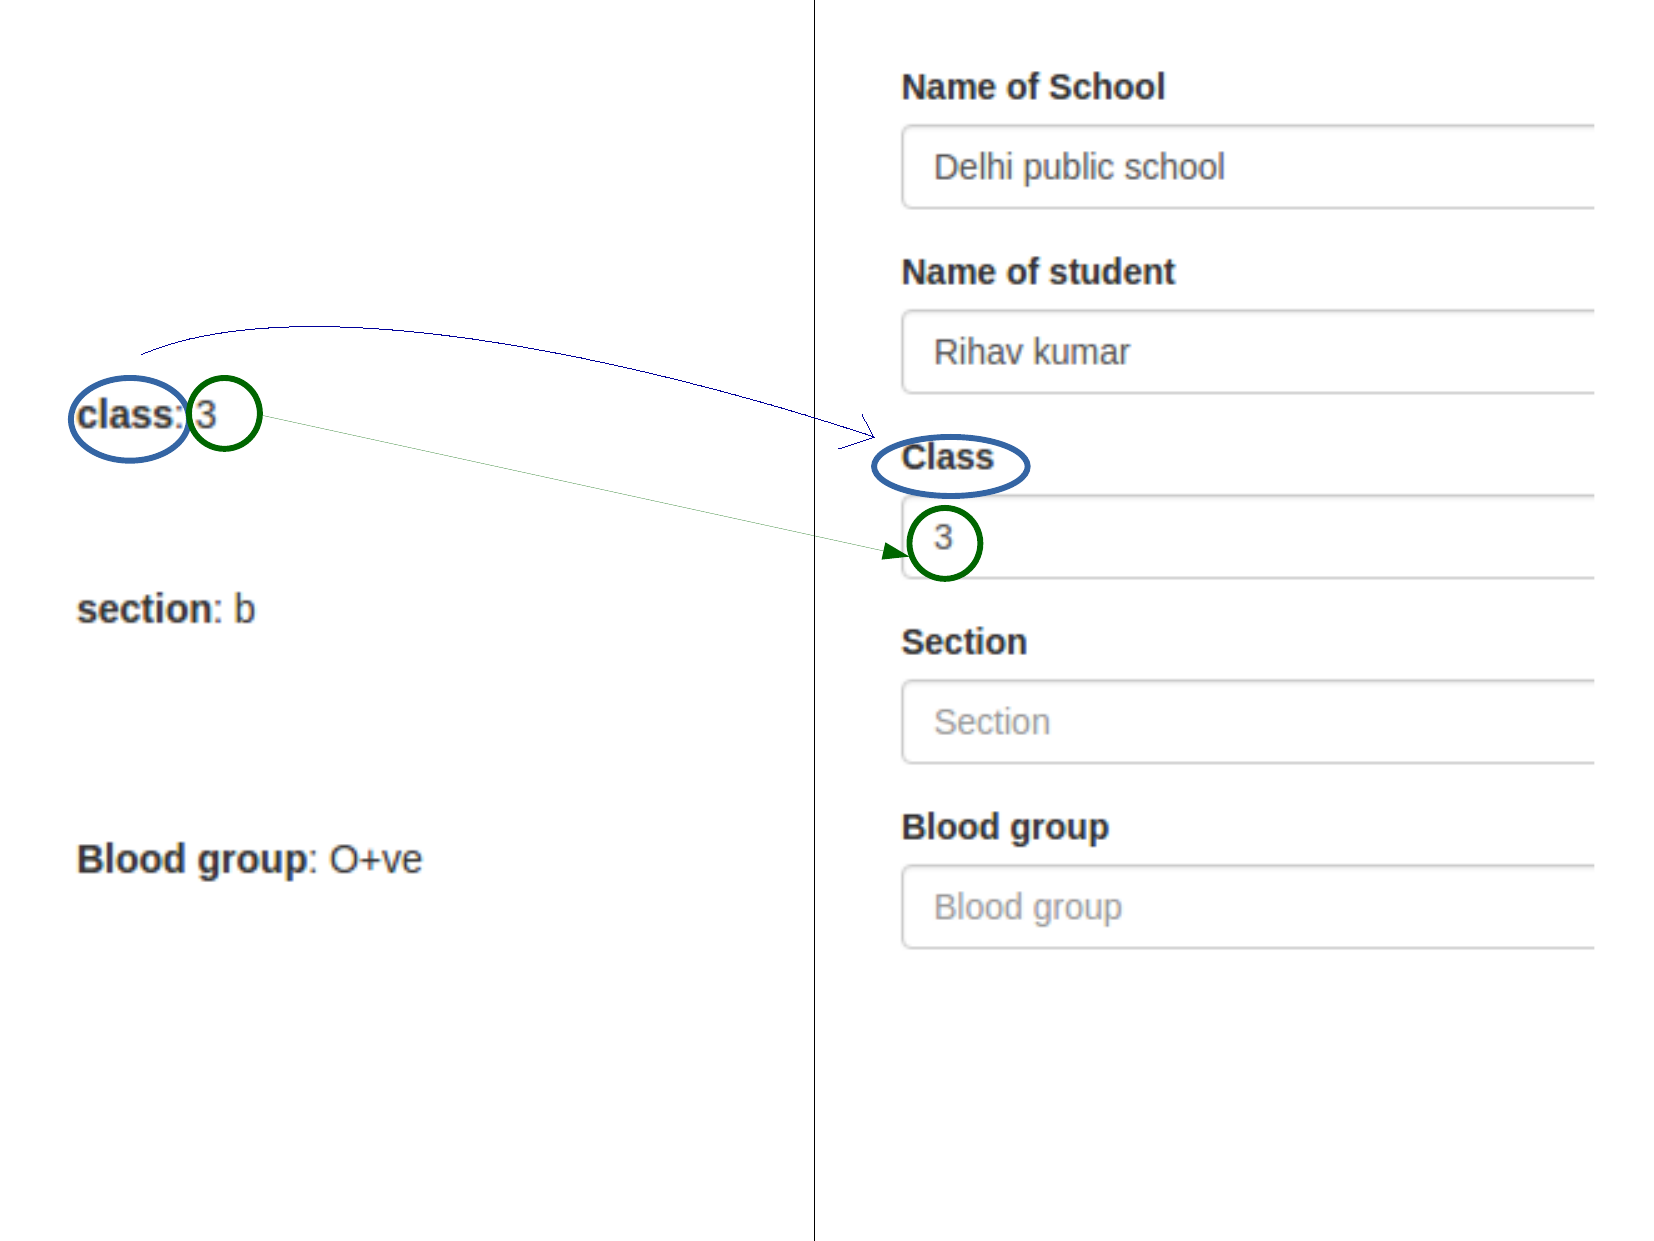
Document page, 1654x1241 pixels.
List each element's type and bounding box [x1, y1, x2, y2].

text_box [70, 377, 260, 461]
text_box [874, 436, 1028, 497]
picture [51, 236, 532, 1012]
picture [838, 35, 1595, 987]
text_box [909, 507, 981, 579]
